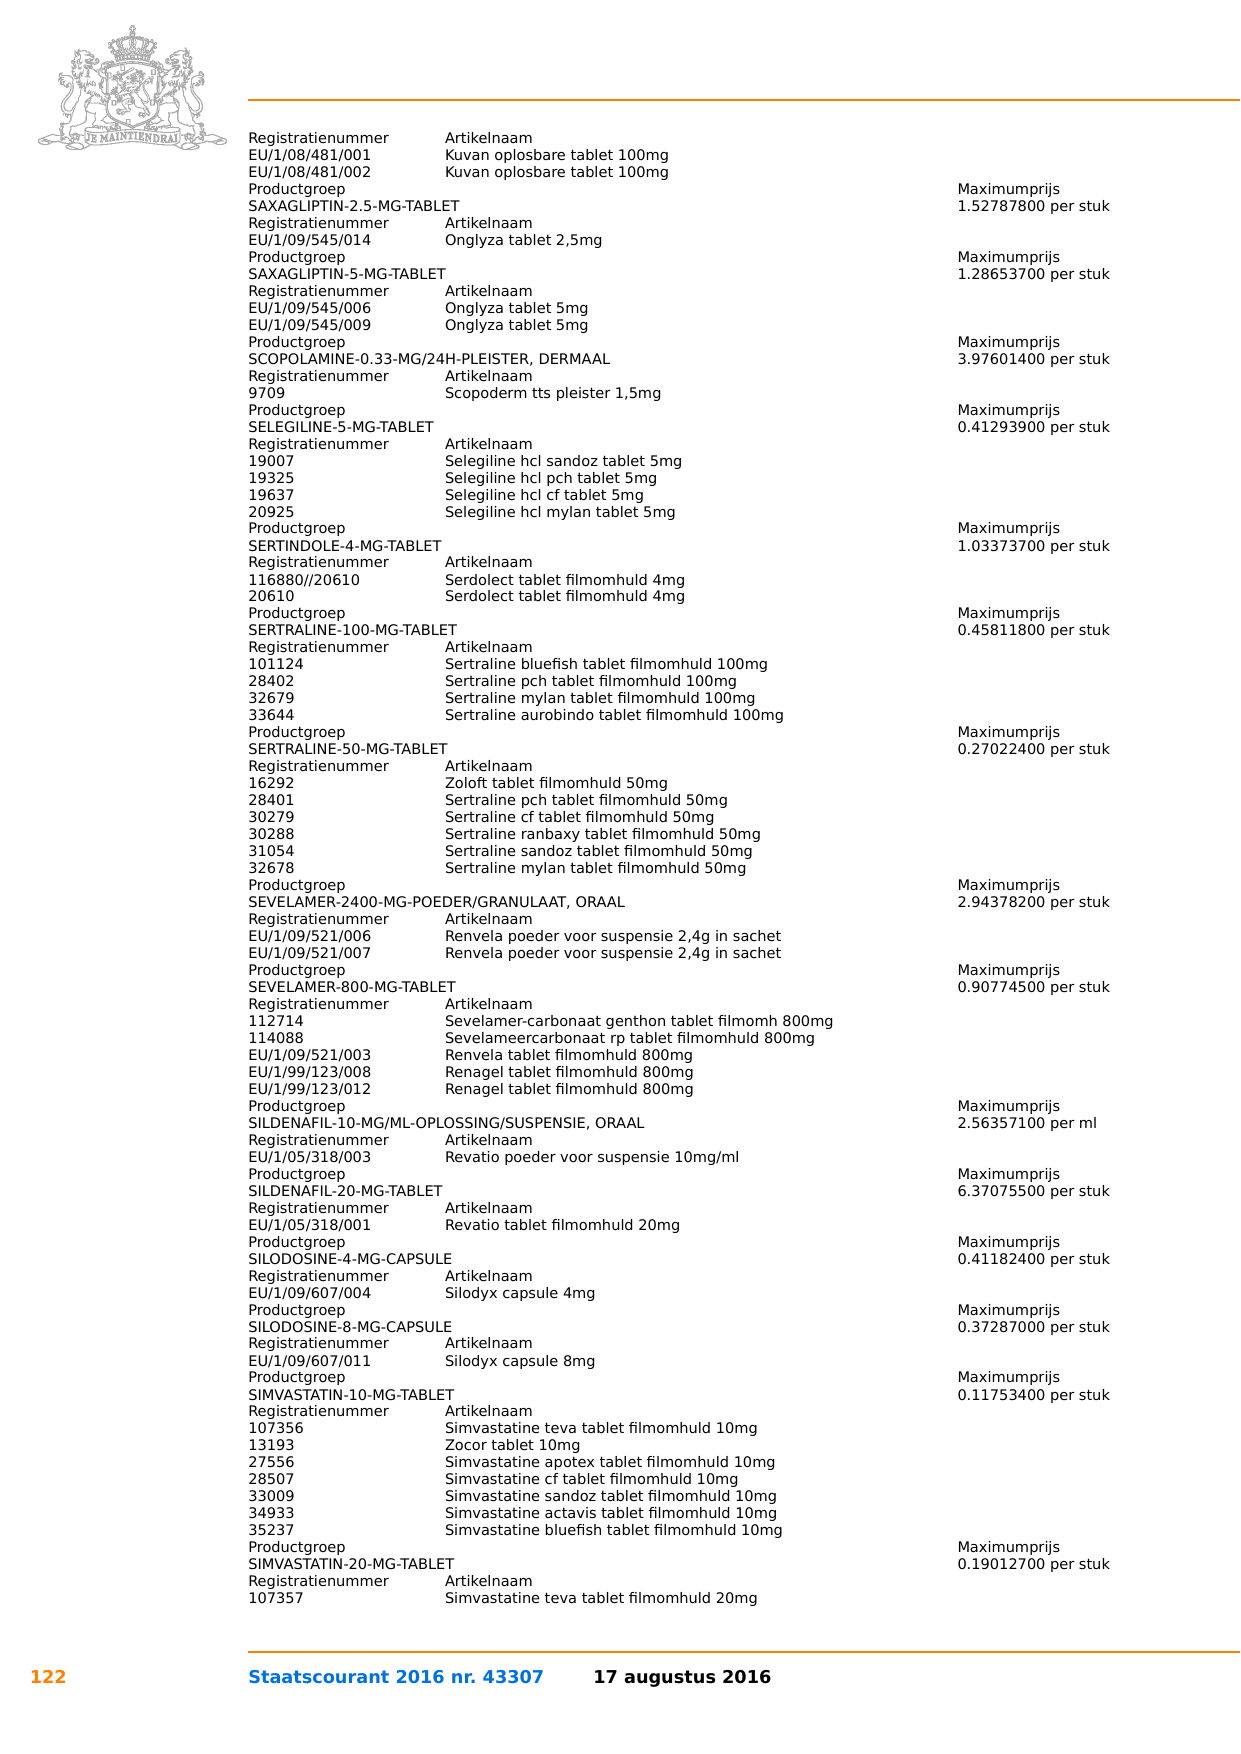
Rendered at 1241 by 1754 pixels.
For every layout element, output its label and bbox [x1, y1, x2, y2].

picture [38, 25, 227, 150]
